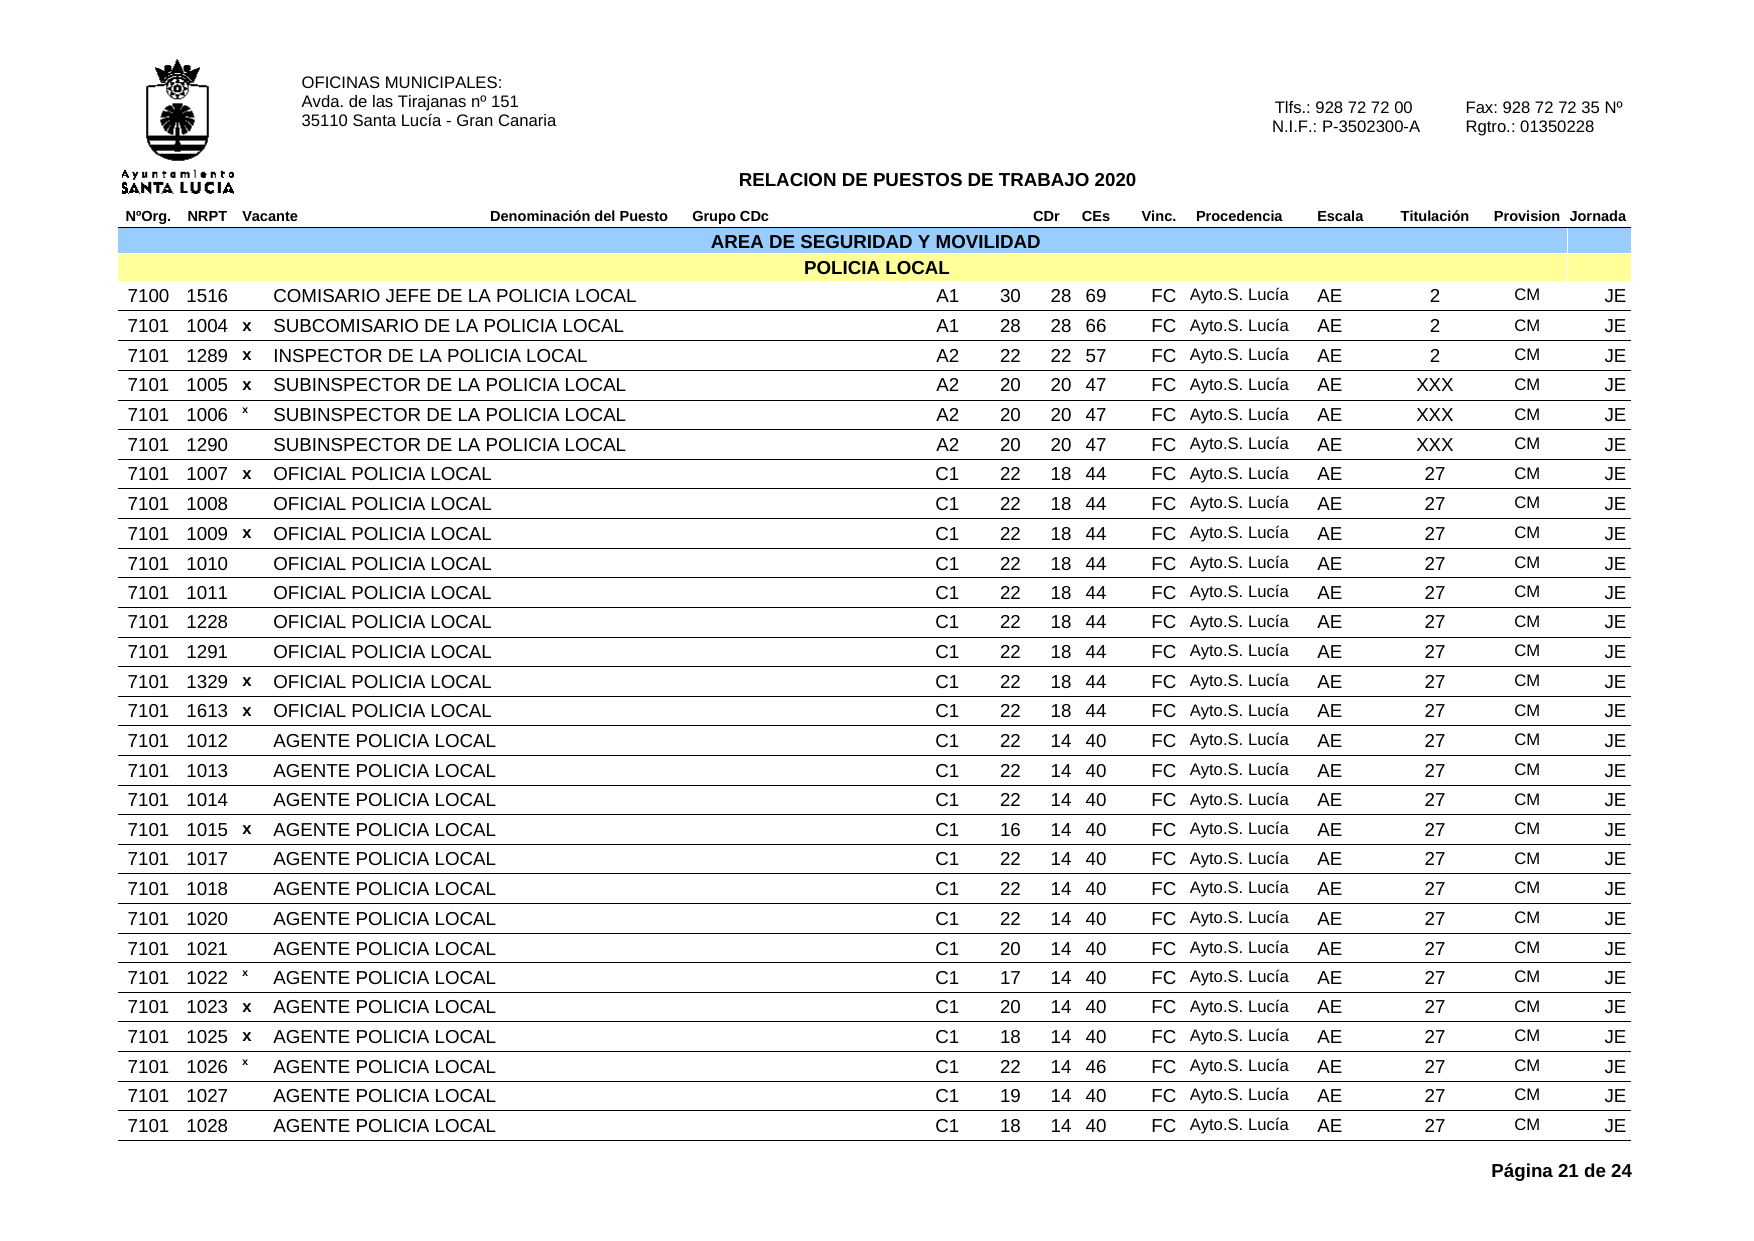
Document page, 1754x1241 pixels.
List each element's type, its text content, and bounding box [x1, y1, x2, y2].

table_cell 7101 [118, 341, 179, 370]
table_cell 28 [1021, 281, 1071, 310]
table_cell CM [1486, 1082, 1567, 1110]
table_cell 40 [1071, 756, 1121, 784]
table_cell [235, 726, 265, 754]
table_cell 14 [1021, 726, 1071, 754]
table_cell FC [1121, 1022, 1176, 1051]
table_header Tlfs.: 928 72 72 00 N.I.F.: P-3502300-A [1204, 58, 1443, 196]
table_cell 27 [1383, 1082, 1486, 1110]
table_cell AGENTE POLICIA LOCAL [265, 1052, 689, 1081]
table_cell 20 [971, 371, 1021, 399]
table_cell 1008 [179, 489, 235, 517]
table_cell 1017 [179, 845, 235, 873]
table_cell AGENTE POLICIA LOCAL [265, 1022, 689, 1051]
table_cell JE [1568, 697, 1631, 725]
table_cell 1012 [179, 726, 235, 754]
table_cell 7101 [118, 578, 179, 607]
table_cell CM [1486, 1022, 1567, 1051]
table_cell 27 [1383, 667, 1486, 696]
table_cell JE [1568, 1052, 1631, 1081]
table_cell FC [1121, 401, 1176, 429]
table_cell JE [1568, 460, 1631, 488]
table_cell [971, 254, 1021, 281]
table_cell 1023 [179, 993, 235, 1021]
table_cell 14 [1021, 963, 1071, 992]
table_header Procedencia [1176, 207, 1302, 227]
table_cell 7101 [118, 756, 179, 784]
table_cell CM [1486, 874, 1567, 902]
table_cell A2 [689, 371, 971, 399]
table_cell AE [1302, 311, 1383, 340]
table_cell C1 [689, 1082, 971, 1110]
table_cell 17 [971, 963, 1021, 992]
table_cell COMISARIO JEFE DE LA POLICIA LOCAL [265, 281, 689, 310]
table_cell 1005 [179, 371, 235, 399]
table_cell 20 [971, 430, 1021, 459]
table_cell C1 [689, 519, 971, 547]
table_cell 1007 [179, 460, 235, 488]
table_cell 27 [1383, 608, 1486, 637]
table_cell CM [1486, 1052, 1567, 1081]
table_cell AE [1302, 1022, 1383, 1051]
table_cell 22 [971, 786, 1021, 814]
table_cell [235, 904, 265, 932]
table_cell 1228 [179, 608, 235, 637]
table_cell 1011 [179, 578, 235, 607]
table_cell JE [1568, 549, 1631, 577]
table_cell JE [1568, 934, 1631, 962]
table_cell AGENTE POLICIA LOCAL [265, 756, 689, 784]
table_cell Ayto.S. Lucía [1176, 697, 1302, 725]
table_cell 44 [1071, 578, 1121, 607]
table_cell 16 [971, 815, 1021, 843]
table_cell 20 [971, 401, 1021, 429]
table_cell AE [1302, 519, 1383, 547]
table_cell SUBINSPECTOR DE LA POLICIA LOCAL [265, 371, 689, 399]
table_cell Ayto.S. Lucía [1176, 519, 1302, 547]
table_cell Ayto.S. Lucía [1176, 756, 1302, 784]
table_cell FC [1121, 578, 1176, 607]
table_cell A1 [689, 311, 971, 340]
table_cell C1 [689, 786, 971, 814]
table_cell INSPECTOR DE LA POLICIA LOCAL [265, 341, 689, 370]
table_header RELACION DE PUESTOS DE TRABAJO 2020 [652, 58, 1204, 196]
table_cell Ayto.S. Lucía [1176, 726, 1302, 754]
table_cell [235, 578, 265, 607]
table_cell 28 [1021, 311, 1071, 340]
table_cell OFICIAL POLICIA LOCAL [265, 549, 689, 577]
table_cell AE [1302, 401, 1383, 429]
table_cell 40 [1071, 1082, 1121, 1110]
table_cell C1 [689, 1022, 971, 1051]
table_cell Ayto.S. Lucía [1176, 489, 1302, 517]
table_cell Ayto.S. Lucía [1176, 371, 1302, 399]
table_cell FC [1121, 430, 1176, 459]
table_cell Ayto.S. Lucía [1176, 281, 1302, 310]
table_cell 22 [971, 726, 1021, 754]
table_cell JE [1568, 1082, 1631, 1110]
table_cell JE [1568, 815, 1631, 843]
table_cell 1010 [179, 549, 235, 577]
table_cell 18 [1021, 578, 1071, 607]
table_cell x [235, 341, 265, 370]
table_cell A1 [689, 281, 971, 310]
table_cell 14 [1021, 1082, 1071, 1110]
table_cell CM [1486, 519, 1567, 547]
table_cell x [235, 460, 265, 488]
table_cell 22 [971, 667, 1021, 696]
table_cell JE [1568, 756, 1631, 784]
table_cell CM [1486, 281, 1567, 310]
table_cell AE [1302, 341, 1383, 370]
table_cell CM [1486, 934, 1567, 962]
table_cell AE [1302, 874, 1383, 902]
table_header Fax: 928 72 72 35 Nº Rgtro.: 01350228 [1443, 58, 1632, 196]
table_cell Ayto.S. Lucía [1176, 667, 1302, 696]
table_cell 1027 [179, 1082, 235, 1110]
table_cell 1290 [179, 430, 235, 459]
table_cell 14 [1021, 845, 1071, 873]
table_cell Ayto.S. Lucía [1176, 341, 1302, 370]
table_cell 1028 [179, 1111, 235, 1139]
table_cell XXX [1383, 430, 1486, 459]
table_cell CM [1486, 341, 1567, 370]
table_header Titulación [1383, 207, 1486, 227]
table_cell 14 [1021, 1111, 1071, 1139]
table_cell Ayto.S. Lucía [1176, 1082, 1302, 1110]
table_cell 27 [1383, 815, 1486, 843]
table_header Jornada [1568, 207, 1631, 227]
table_cell FC [1121, 371, 1176, 399]
table_cell CM [1486, 430, 1567, 459]
table_cell JE [1568, 874, 1631, 902]
table_cell JE [1568, 638, 1631, 666]
table_cell C1 [689, 993, 971, 1021]
table_cell x [235, 371, 265, 399]
table_cell 7101 [118, 519, 179, 547]
table_cell 22 [971, 874, 1021, 902]
table_cell 14 [1021, 786, 1071, 814]
table_cell AE [1302, 1082, 1383, 1110]
table_cell AGENTE POLICIA LOCAL [265, 963, 689, 992]
table_cell CM [1486, 786, 1567, 814]
table_cell [118, 228, 179, 253]
table_cell 20 [1021, 401, 1071, 429]
table_cell FC [1121, 993, 1176, 1021]
table_cell [1176, 254, 1302, 281]
table_cell OFICIAL POLICIA LOCAL [265, 608, 689, 637]
table_cell JE [1568, 993, 1631, 1021]
table_cell 18 [1021, 519, 1071, 547]
table_cell Ayto.S. Lucía [1176, 401, 1302, 429]
table_cell 27 [1383, 904, 1486, 932]
table_cell 18 [1021, 460, 1071, 488]
table_cell 7101 [118, 874, 179, 902]
table_cell C1 [689, 726, 971, 754]
table_cell 69 [1071, 281, 1121, 310]
table_cell 1006 [179, 401, 235, 429]
table_cell 1613 [179, 697, 235, 725]
table_cell 7101 [118, 371, 179, 399]
table_cell AREA DE SEGURIDAD Y MOVILIDAD [689, 228, 1071, 253]
table_cell 27 [1383, 756, 1486, 784]
table_cell 14 [1021, 756, 1071, 784]
table_cell CM [1486, 963, 1567, 992]
table_cell 14 [1021, 874, 1071, 902]
table_cell AE [1302, 608, 1383, 637]
table_cell 22 [1021, 341, 1071, 370]
table_cell SUBINSPECTOR DE LA POLICIA LOCAL [265, 430, 689, 459]
table_cell x [235, 311, 265, 340]
table_cell 44 [1071, 667, 1121, 696]
table_cell AGENTE POLICIA LOCAL [265, 993, 689, 1021]
table_cell [235, 281, 265, 310]
table_cell Ayto.S. Lucía [1176, 311, 1302, 340]
table_cell AE [1302, 786, 1383, 814]
table_cell CM [1486, 578, 1567, 607]
table_cell [1071, 228, 1121, 253]
table_cell FC [1121, 1082, 1176, 1110]
table_cell [1176, 228, 1302, 253]
table_cell JE [1568, 281, 1631, 310]
table_cell FC [1121, 519, 1176, 547]
table_cell 18 [1021, 489, 1071, 517]
table_cell 7101 [118, 1082, 179, 1110]
table_cell x [235, 697, 265, 725]
table_cell JE [1568, 578, 1631, 607]
table_cell C1 [689, 815, 971, 843]
table_cell 40 [1071, 726, 1121, 754]
table_cell C1 [689, 697, 971, 725]
table_cell C1 [689, 1111, 971, 1139]
table_cell 44 [1071, 638, 1121, 666]
table_cell AE [1302, 281, 1383, 310]
table_cell [235, 934, 265, 962]
table_cell [1568, 228, 1631, 253]
table_cell 22 [971, 904, 1021, 932]
table_cell FC [1121, 963, 1176, 992]
table_cell 44 [1071, 549, 1121, 577]
table_cell 22 [971, 519, 1021, 547]
table_cell 22 [971, 608, 1021, 637]
table_cell 7101 [118, 549, 179, 577]
table_cell Ayto.S. Lucía [1176, 963, 1302, 992]
table_cell Ayto.S. Lucía [1176, 904, 1302, 932]
table_cell 1013 [179, 756, 235, 784]
table_cell [1302, 228, 1383, 253]
table_cell [265, 228, 689, 253]
table_cell FC [1121, 667, 1176, 696]
table_cell FC [1121, 341, 1176, 370]
table_cell Ayto.S. Lucía [1176, 460, 1302, 488]
table_cell JE [1568, 401, 1631, 429]
table_cell AE [1302, 726, 1383, 754]
table_cell 7101 [118, 1111, 179, 1139]
table_cell [1383, 228, 1486, 253]
table_cell AE [1302, 460, 1383, 488]
table_cell FC [1121, 608, 1176, 637]
table_cell 22 [971, 460, 1021, 488]
table_cell C1 [689, 638, 971, 666]
table_cell 40 [1071, 786, 1121, 814]
table_cell [235, 608, 265, 637]
table_cell AE [1302, 549, 1383, 577]
table_cell AE [1302, 756, 1383, 784]
table_cell CM [1486, 904, 1567, 932]
table_cell 22 [971, 341, 1021, 370]
table_cell SUBINSPECTOR DE LA POLICIA LOCAL [265, 401, 689, 429]
table_cell 18 [971, 1111, 1021, 1139]
table_header Provision [1486, 207, 1567, 227]
table_cell OFICIAL POLICIA LOCAL [265, 638, 689, 666]
table_cell CM [1486, 608, 1567, 637]
table_cell CM [1486, 489, 1567, 517]
table_cell 1025 [179, 1022, 235, 1051]
table_cell 18 [971, 1022, 1021, 1051]
table_cell C1 [689, 904, 971, 932]
table_cell CM [1486, 815, 1567, 843]
table_cell FC [1121, 1052, 1176, 1081]
table_cell [235, 228, 265, 253]
table_cell AE [1302, 697, 1383, 725]
table_cell Ayto.S. Lucía [1176, 934, 1302, 962]
table_cell 1009 [179, 519, 235, 547]
table_cell Ayto.S. Lucía [1176, 874, 1302, 902]
table_cell 27 [1383, 963, 1486, 992]
table_cell FC [1121, 904, 1176, 932]
table_cell CM [1486, 371, 1567, 399]
table_cell JE [1568, 726, 1631, 754]
table_cell AGENTE POLICIA LOCAL [265, 786, 689, 814]
table_cell FC [1121, 697, 1176, 725]
table_cell 27 [1383, 697, 1486, 725]
table_cell 7101 [118, 401, 179, 429]
table_cell OFICIAL POLICIA LOCAL [265, 697, 689, 725]
table_cell AGENTE POLICIA LOCAL [265, 845, 689, 873]
table_cell C1 [689, 549, 971, 577]
table_cell 40 [1071, 904, 1121, 932]
table_cell 27 [1383, 934, 1486, 962]
table_cell [118, 254, 179, 281]
table_cell JE [1568, 519, 1631, 547]
table_cell 20 [971, 993, 1021, 1021]
table_cell 14 [1021, 1022, 1071, 1051]
table_cell 46 [1071, 1052, 1121, 1081]
table_cell 7101 [118, 815, 179, 843]
table_cell Ayto.S. Lucía [1176, 549, 1302, 577]
table_cell 22 [971, 697, 1021, 725]
table_cell 20 [1021, 430, 1071, 459]
table_cell [1486, 228, 1567, 253]
table_cell 1020 [179, 904, 235, 932]
table_header OFICINAS MUNICIPALES: Avda. de las Tirajanas nº 151 35110 Santa Lucía - Gran Canaria [234, 58, 652, 196]
table_cell x [235, 963, 265, 992]
table_cell 7101 [118, 1022, 179, 1051]
table_cell 22 [971, 489, 1021, 517]
table_cell AE [1302, 667, 1383, 696]
table_cell 7101 [118, 993, 179, 1021]
table_cell 7101 [118, 489, 179, 517]
table_cell C1 [689, 756, 971, 784]
table_cell x [235, 993, 265, 1021]
table_cell 7101 [118, 963, 179, 992]
table_cell JE [1568, 341, 1631, 370]
table_cell CM [1486, 756, 1567, 784]
table_cell CM [1486, 845, 1567, 873]
table_header NºOrg. [118, 207, 179, 227]
table_cell XXX [1383, 371, 1486, 399]
table_cell 40 [1071, 963, 1121, 992]
table_cell 1004 [179, 311, 235, 340]
table_cell CM [1486, 401, 1567, 429]
table_cell FC [1121, 756, 1176, 784]
table_cell [1302, 254, 1383, 281]
table_cell JE [1568, 904, 1631, 932]
table_cell AE [1302, 638, 1383, 666]
table_cell 14 [1021, 934, 1071, 962]
table_cell C1 [689, 934, 971, 962]
table_cell 1018 [179, 874, 235, 902]
table_cell [235, 756, 265, 784]
table_cell JE [1568, 667, 1631, 696]
table_cell JE [1568, 430, 1631, 459]
table_cell 7101 [118, 1052, 179, 1081]
table_cell CM [1486, 667, 1567, 696]
table_cell AE [1302, 845, 1383, 873]
table_cell 40 [1071, 1022, 1121, 1051]
table_cell 1015 [179, 815, 235, 843]
table_cell 7101 [118, 726, 179, 754]
table_cell C1 [689, 874, 971, 902]
table_header NRPT [179, 207, 235, 227]
table_cell 7101 [118, 934, 179, 962]
table_cell 7101 [118, 430, 179, 459]
table_cell [235, 430, 265, 459]
table_cell 14 [1021, 904, 1071, 932]
table_cell JE [1568, 608, 1631, 637]
table_cell OFICIAL POLICIA LOCAL [265, 667, 689, 696]
table_cell 7101 [118, 697, 179, 725]
table_cell [1121, 228, 1176, 253]
table_cell AGENTE POLICIA LOCAL [265, 904, 689, 932]
table_cell 2 [1383, 341, 1486, 370]
table_cell Ayto.S. Lucía [1176, 786, 1302, 814]
table_cell 27 [1383, 549, 1486, 577]
table_cell Ayto.S. Lucía [1176, 608, 1302, 637]
table_cell 27 [1383, 460, 1486, 488]
table_cell 27 [1383, 786, 1486, 814]
table_cell AE [1302, 815, 1383, 843]
table_cell 7101 [118, 638, 179, 666]
table_cell AE [1302, 1111, 1383, 1139]
table_cell AE [1302, 934, 1383, 962]
table_cell 18 [1021, 638, 1071, 666]
table_cell 14 [1021, 993, 1071, 1021]
table_cell 44 [1071, 697, 1121, 725]
table_cell [1071, 254, 1121, 281]
table_cell 47 [1071, 430, 1121, 459]
table_cell C1 [689, 608, 971, 637]
table_cell AGENTE POLICIA LOCAL [265, 874, 689, 902]
table_cell 27 [1383, 519, 1486, 547]
table_cell [235, 1111, 265, 1139]
table_cell AE [1302, 904, 1383, 932]
table_cell A2 [689, 401, 971, 429]
table_cell 7101 [118, 786, 179, 814]
table_cell [235, 638, 265, 666]
table_cell 20 [971, 934, 1021, 962]
table_cell FC [1121, 281, 1176, 310]
table_cell [235, 845, 265, 873]
table_cell FC [1121, 549, 1176, 577]
table_cell C1 [689, 667, 971, 696]
table_cell FC [1121, 726, 1176, 754]
table_cell AE [1302, 1052, 1383, 1081]
table_cell 7101 [118, 311, 179, 340]
table_cell 7101 [118, 904, 179, 932]
table_cell [235, 254, 265, 281]
table_cell C1 [689, 460, 971, 488]
table_cell SUBCOMISARIO DE LA POLICIA LOCAL [265, 311, 689, 340]
table_cell 27 [1383, 993, 1486, 1021]
table_cell 57 [1071, 341, 1121, 370]
table_cell x [235, 815, 265, 843]
table_cell C1 [689, 845, 971, 873]
table_cell AE [1302, 993, 1383, 1021]
table_cell 18 [1021, 667, 1071, 696]
table_cell 7101 [118, 608, 179, 637]
table_cell FC [1121, 786, 1176, 814]
table_cell AE [1302, 963, 1383, 992]
table_cell FC [1121, 934, 1176, 962]
table_cell JE [1568, 371, 1631, 399]
table_cell 22 [971, 1052, 1021, 1081]
table_cell 44 [1071, 460, 1121, 488]
table_cell Ayto.S. Lucía [1176, 993, 1302, 1021]
table_cell Ayto.S. Lucía [1176, 1111, 1302, 1139]
table_cell 1026 [179, 1052, 235, 1081]
table_cell 27 [1383, 726, 1486, 754]
table_cell AGENTE POLICIA LOCAL [265, 1082, 689, 1110]
table_cell 27 [1383, 874, 1486, 902]
table_cell 20 [1021, 371, 1071, 399]
table_cell 1516 [179, 281, 235, 310]
table_cell 1289 [179, 341, 235, 370]
table_cell CM [1486, 311, 1567, 340]
table_cell OFICIAL POLICIA LOCAL [265, 460, 689, 488]
table_cell OFICIAL POLICIA LOCAL [265, 519, 689, 547]
table_cell 27 [1383, 1022, 1486, 1051]
table_cell 22 [971, 638, 1021, 666]
table_cell 1329 [179, 667, 235, 696]
table_cell 14 [1021, 1052, 1071, 1081]
table_cell 40 [1071, 934, 1121, 962]
table_cell FC [1121, 638, 1176, 666]
table_cell FC [1121, 489, 1176, 517]
table_cell C1 [689, 489, 971, 517]
table_cell JE [1568, 311, 1631, 340]
table_cell 1291 [179, 638, 235, 666]
table_cell 19 [971, 1082, 1021, 1110]
table_cell 40 [1071, 1111, 1121, 1139]
table_cell 18 [1021, 549, 1071, 577]
table_cell Ayto.S. Lucía [1176, 845, 1302, 873]
table_cell 40 [1071, 845, 1121, 873]
table_cell 1014 [179, 786, 235, 814]
table_cell CM [1486, 549, 1567, 577]
table_cell A2 [689, 430, 971, 459]
table_cell CM [1486, 993, 1567, 1021]
table_cell C1 [689, 1052, 971, 1081]
table_cell CM [1486, 697, 1567, 725]
table_cell 18 [1021, 697, 1071, 725]
table_cell 22 [971, 578, 1021, 607]
table_cell JE [1568, 1022, 1631, 1051]
table_cell AGENTE POLICIA LOCAL [265, 1111, 689, 1139]
table_header Vinc. [1121, 207, 1176, 227]
table_cell 2 [1383, 281, 1486, 310]
table_cell [179, 228, 235, 253]
table_cell 40 [1071, 874, 1121, 902]
table_cell 47 [1071, 401, 1121, 429]
table_cell CM [1486, 638, 1567, 666]
table_cell 2 [1383, 311, 1486, 340]
table_cell POLICIA LOCAL [689, 254, 971, 281]
table_cell [235, 1082, 265, 1110]
table_cell FC [1121, 1111, 1176, 1139]
table_cell CM [1486, 726, 1567, 754]
table_cell [1568, 254, 1631, 281]
table_cell [265, 254, 689, 281]
table_cell Ayto.S. Lucía [1176, 1022, 1302, 1051]
table_cell AE [1302, 489, 1383, 517]
table_cell 66 [1071, 311, 1121, 340]
table_cell 7101 [118, 667, 179, 696]
table_cell [1486, 254, 1567, 281]
table_cell AGENTE POLICIA LOCAL [265, 934, 689, 962]
table_cell 44 [1071, 489, 1121, 517]
table_cell AGENTE POLICIA LOCAL [265, 815, 689, 843]
table_cell 40 [1071, 815, 1121, 843]
table_cell Ayto.S. Lucía [1176, 1052, 1302, 1081]
table_cell 1022 [179, 963, 235, 992]
table_header CEs [1071, 207, 1121, 227]
table_cell 47 [1071, 371, 1121, 399]
table_cell AGENTE POLICIA LOCAL [265, 726, 689, 754]
table_cell FC [1121, 874, 1176, 902]
table_cell A2 [689, 341, 971, 370]
table_header Escala [1302, 207, 1383, 227]
table_cell 22 [971, 756, 1021, 784]
table_cell XXX [1383, 401, 1486, 429]
table_cell JE [1568, 963, 1631, 992]
table_cell 27 [1383, 1052, 1486, 1081]
table_cell 22 [971, 549, 1021, 577]
table_cell JE [1568, 1111, 1631, 1139]
table_header Grupo CDc CDr [689, 207, 1071, 227]
table_cell JE [1568, 786, 1631, 814]
table_cell 7101 [118, 845, 179, 873]
table_cell [1021, 254, 1071, 281]
table_cell 7101 [118, 460, 179, 488]
table_header [117, 58, 234, 196]
table_cell 7100 [118, 281, 179, 310]
table_cell AE [1302, 430, 1383, 459]
table_cell Ayto.S. Lucía [1176, 578, 1302, 607]
table_cell 44 [1071, 608, 1121, 637]
table_cell [179, 254, 235, 281]
table_cell C1 [689, 578, 971, 607]
table_cell Ayto.S. Lucía [1176, 638, 1302, 666]
table_cell [235, 549, 265, 577]
table_cell x [235, 1052, 265, 1081]
table_cell 27 [1383, 489, 1486, 517]
table_cell CM [1486, 460, 1567, 488]
table_cell JE [1568, 845, 1631, 873]
table_cell JE [1568, 489, 1631, 517]
table_cell OFICIAL POLICIA LOCAL [265, 578, 689, 607]
table_cell Ayto.S. Lucía [1176, 815, 1302, 843]
table_cell [1383, 254, 1486, 281]
table_cell 28 [971, 311, 1021, 340]
table_cell FC [1121, 845, 1176, 873]
table_cell 18 [1021, 608, 1071, 637]
table_cell CM [1486, 1111, 1567, 1139]
table_cell 27 [1383, 638, 1486, 666]
table_cell x [235, 667, 265, 696]
table_cell 27 [1383, 845, 1486, 873]
table_cell Ayto.S. Lucía [1176, 430, 1302, 459]
table_cell 27 [1383, 578, 1486, 607]
table_cell AE [1302, 371, 1383, 399]
table_cell FC [1121, 311, 1176, 340]
table_cell AE [1302, 578, 1383, 607]
table_cell x [235, 1022, 265, 1051]
table_cell 1021 [179, 934, 235, 962]
table_header Vacante Denominación del Puesto [235, 207, 689, 227]
table_cell 30 [971, 281, 1021, 310]
table_cell FC [1121, 815, 1176, 843]
text Página 21 de 24 [117, 1160, 1632, 1181]
table_cell x [235, 519, 265, 547]
table_cell x [235, 401, 265, 429]
table_cell [235, 489, 265, 517]
table_cell [235, 874, 265, 902]
table_cell 14 [1021, 815, 1071, 843]
table_cell 44 [1071, 519, 1121, 547]
table_cell C1 [689, 963, 971, 992]
table_cell 22 [971, 845, 1021, 873]
table_cell FC [1121, 460, 1176, 488]
table_cell OFICIAL POLICIA LOCAL [265, 489, 689, 517]
table_cell 27 [1383, 1111, 1486, 1139]
table_cell [1121, 254, 1176, 281]
table_cell [235, 786, 265, 814]
table_cell 40 [1071, 993, 1121, 1021]
